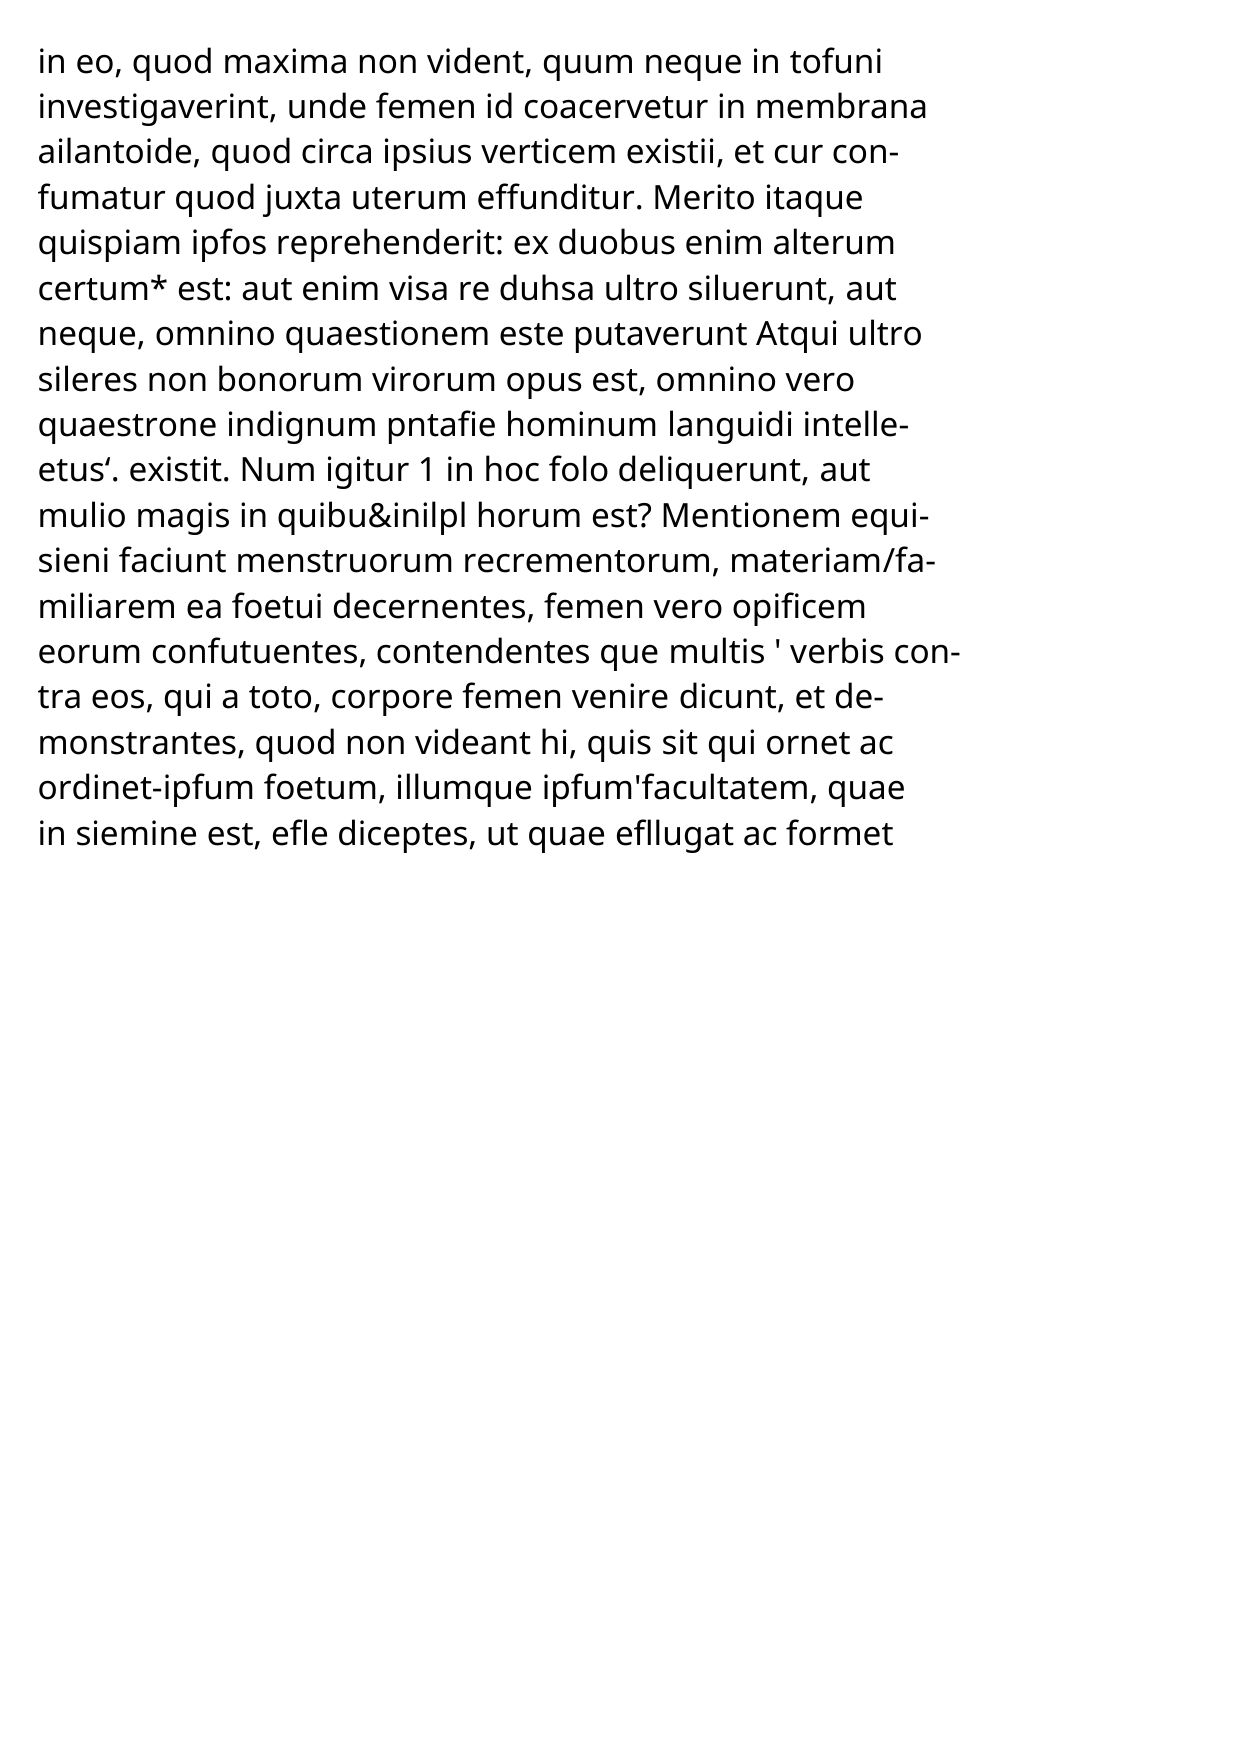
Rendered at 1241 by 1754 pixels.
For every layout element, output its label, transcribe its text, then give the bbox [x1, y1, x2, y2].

text in eo, quod maxima non vident, quum neque in tofuni investigaverint, unde femen id coacervetur in membrana ailantoide, quod circa ipsius verticem existii, et cur con- fumatur quod juxta uterum effunditur. Merito itaque quispiam ipfos reprehenderit: ex duobus enim alterum certum* est: aut enim visa re duhsa ultro siluerunt, aut neque, omnino quaestionem este putaverunt Atqui ultro sileres non bonorum virorum opus est, omnino vero quaestrone indignum pntafie hominum languidi intelle- etus‘. existit. Num igitur 1 in hoc folo deliquerunt, aut mulio magis in quibu&inilpl horum est? Mentionem equi- sieni faciunt menstruorum recrementorum, materiam/fa- miliarem ea foetui decernentes, femen vero opificem eorum confutuentes, contendentes que multis ' verbis con- tra eos, qui a toto, corpore femen venire dicunt, et de- monstrantes, quod non videant hi, quis sit qui ornet ac ordinet-ipfum foetum, illumque ipfum'facultatem, quae in siemine est, efle diceptes, ut quae efllugat ac formet [37, 37, 1203, 855]
